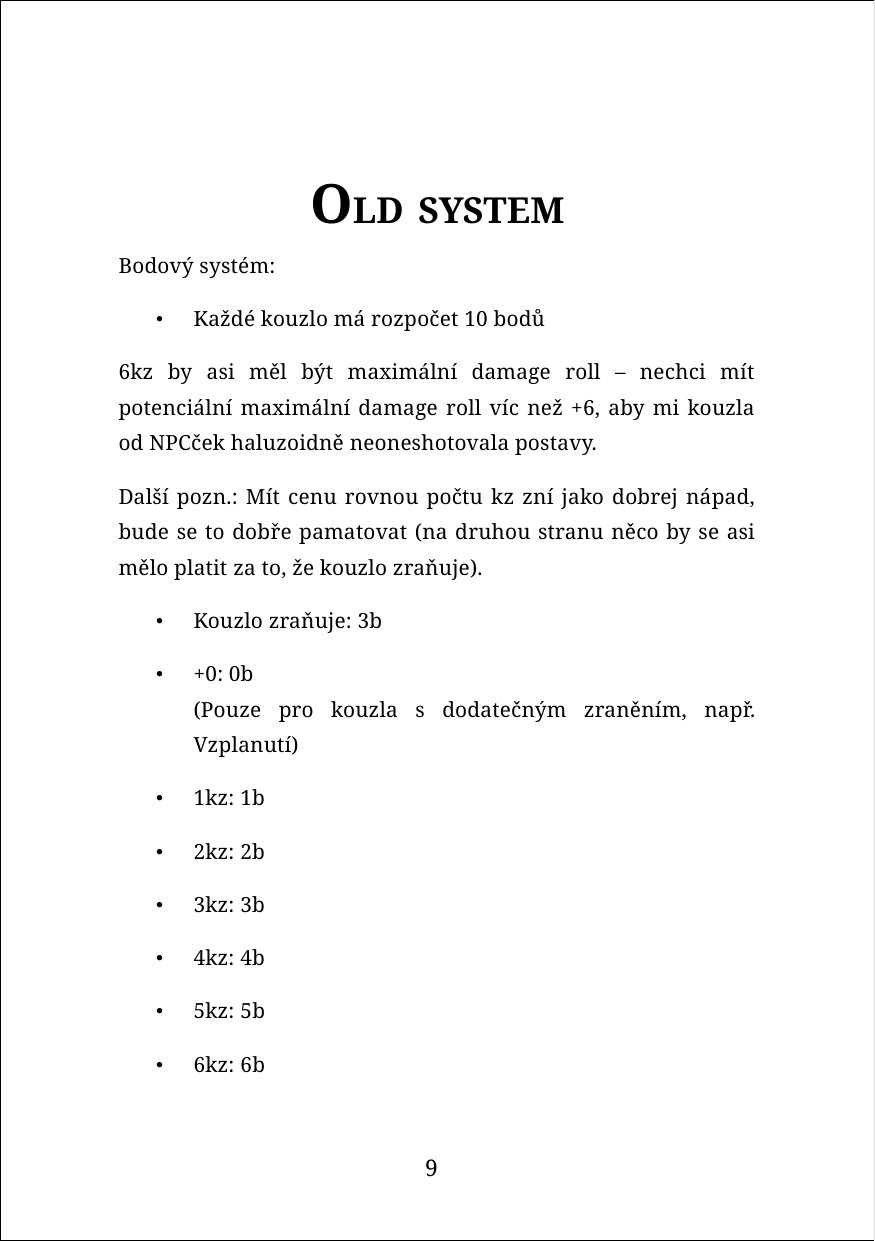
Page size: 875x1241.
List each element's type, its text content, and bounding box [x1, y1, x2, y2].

list Každé kouzlo má rozpočet 10 bodů [156, 304, 756, 333]
list 6kz: 6b [156, 1050, 756, 1078]
list 5kz: 5b [156, 996, 756, 1025]
text Další pozn.: Mít cenu rovnou počtu kz zní jako dobrej nápad, bude se to dobře pamatovat (na druhou stranu něco by se asi mělo platit za to, že kouzlo zraňuje). [118, 482, 756, 581]
list 1kz: 1b [156, 783, 756, 812]
list 4kz: 4b [156, 943, 756, 972]
list 3kz: 3b [156, 890, 756, 918]
subtitle Old system [118, 166, 756, 239]
list Kouzlo zraňuje: 3b [156, 606, 756, 634]
text Bodový systém: [118, 251, 756, 279]
list +0: 0b (Pouze pro kouzla s dodatečným zraněním, např. Vzplanutí) [156, 659, 756, 759]
list 2kz: 2b [156, 837, 756, 865]
text 6kz by asi měl být maximální damage roll – nechci mít potenciální maximální damage roll víc než +6, aby mi kouzla od NPCček haluzoidně neoneshotovala postavy. [118, 357, 756, 457]
